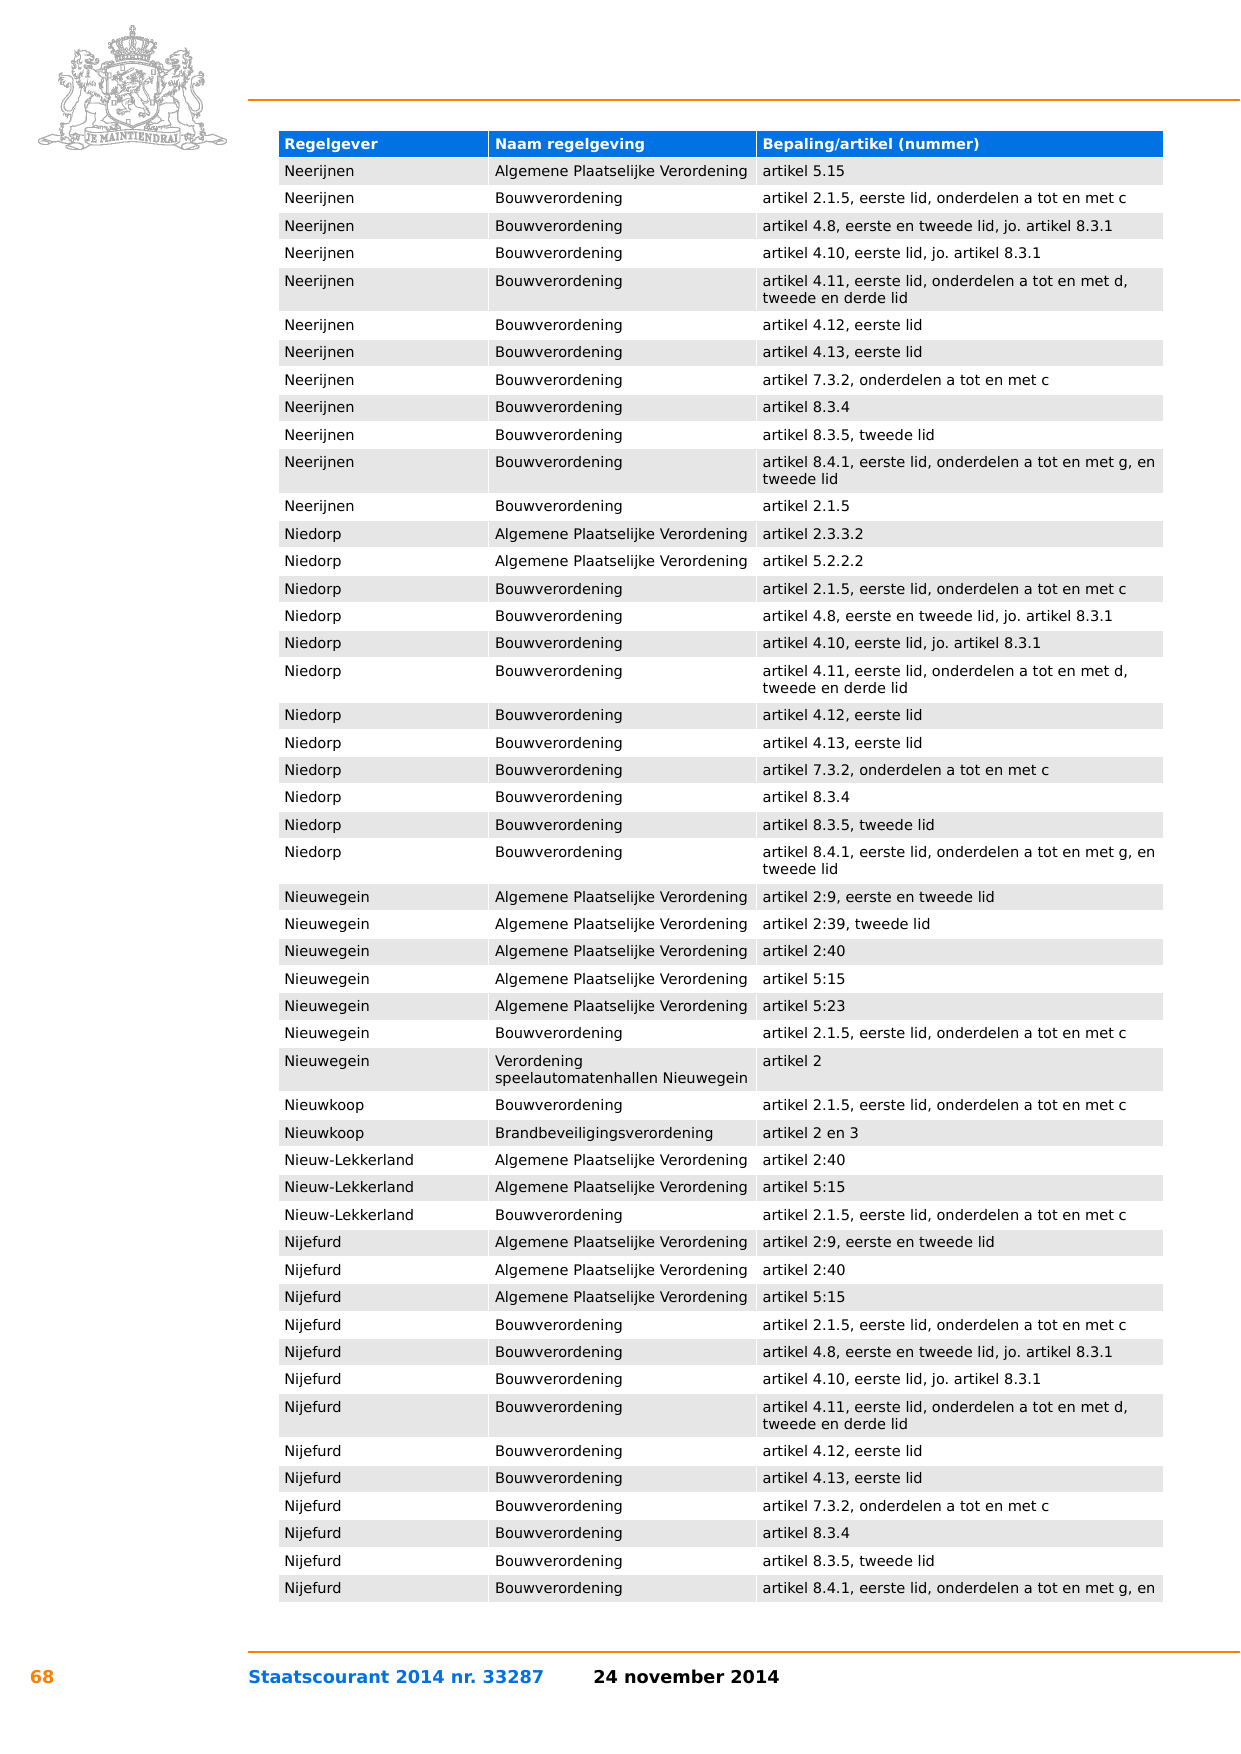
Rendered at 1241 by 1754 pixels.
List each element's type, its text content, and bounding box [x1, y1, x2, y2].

table_cell Bouwverordening [489, 703, 756, 729]
table_header Regelgever [279, 131, 488, 157]
table_cell Neerijnen [279, 494, 488, 520]
table_cell Nieuwkoop [279, 1093, 488, 1119]
table_cell artikel 8.3.5, tweede lid [757, 812, 1163, 838]
table_cell Nijefurd [279, 1575, 488, 1602]
table_cell artikel 7.3.2, onderdelen a tot en met c [757, 367, 1163, 393]
table_cell artikel 8.4.1, eerste lid, onderdelen a tot en met g, en tweede lid [757, 839, 1163, 883]
table_cell Bouwverordening [489, 785, 756, 811]
table_cell artikel 4.13, eerste lid [757, 340, 1163, 366]
table_cell Neerijnen [279, 449, 488, 493]
picture [38, 25, 227, 150]
table_cell Neerijnen [279, 213, 488, 239]
table_cell Nijefurd [279, 1520, 488, 1547]
table_cell Niedorp [279, 603, 488, 629]
table_cell Niedorp [279, 521, 488, 547]
table_cell Bouwverordening [489, 1093, 756, 1119]
table_cell Neerijnen [279, 340, 488, 366]
table_cell Algemene Plaatselijke Verordening [489, 1284, 756, 1311]
table_cell Algemene Plaatselijke Verordening [489, 884, 756, 910]
table_cell Nijefurd [279, 1493, 488, 1519]
table_cell Algemene Plaatselijke Verordening [489, 1230, 756, 1256]
table_cell Bouwverordening [489, 449, 756, 493]
table_cell Bouwverordening [489, 1575, 756, 1602]
table_cell Neerijnen [279, 422, 488, 448]
table_cell artikel 7.3.2, onderdelen a tot en met c [757, 1493, 1163, 1519]
table_cell artikel 4.12, eerste lid [757, 703, 1163, 729]
table_cell Nijefurd [279, 1257, 488, 1283]
table_cell Algemene Plaatselijke Verordening [489, 1257, 756, 1283]
table_cell Nijefurd [279, 1366, 488, 1393]
table_cell artikel 2.1.5, eerste lid, onderdelen a tot en met c [757, 1312, 1163, 1338]
table_cell Bouwverordening [489, 730, 756, 756]
table_cell Nieuw-Lekkerland [279, 1202, 488, 1228]
table_cell artikel 2:40 [757, 1257, 1163, 1283]
table_cell Bouwverordening [489, 186, 756, 212]
table_cell Neerijnen [279, 395, 488, 421]
table_cell artikel 2:40 [757, 939, 1163, 965]
table_cell Bouwverordening [489, 340, 756, 366]
table_cell Algemene Plaatselijke Verordening [489, 158, 756, 185]
table_cell artikel 4.8, eerste en tweede lid, jo. artikel 8.3.1 [757, 213, 1163, 239]
table_cell Bouwverordening [489, 1520, 756, 1547]
table_cell Bouwverordening [489, 312, 756, 339]
table_cell Bouwverordening [489, 1493, 756, 1519]
table_cell Niedorp [279, 703, 488, 729]
table_cell Verordening speelautomatenhallen Nieuwegein [489, 1048, 756, 1091]
table_cell artikel 8.3.5, tweede lid [757, 422, 1163, 448]
table_cell Nijefurd [279, 1438, 488, 1464]
table_cell artikel 8.3.4 [757, 395, 1163, 421]
table_cell artikel 8.4.1, eerste lid, onderdelen a tot en met g, en tweede lid [757, 449, 1163, 493]
table_cell Niedorp [279, 730, 488, 756]
table_cell artikel 2 en 3 [757, 1120, 1163, 1146]
table_cell Niedorp [279, 785, 488, 811]
table_cell Neerijnen [279, 268, 488, 311]
table_cell artikel 4.11, eerste lid, onderdelen a tot en met d, tweede en derde lid [757, 268, 1163, 311]
table_cell Algemene Plaatselijke Verordening [489, 1147, 756, 1174]
table_cell Neerijnen [279, 158, 488, 185]
table_cell artikel 5:15 [757, 1175, 1163, 1201]
table_cell Nijefurd [279, 1312, 488, 1338]
table_cell Bouwverordening [489, 367, 756, 393]
table_cell Bouwverordening [489, 422, 756, 448]
table_cell artikel 4.12, eerste lid [757, 312, 1163, 339]
table_cell artikel 5.2.2.2 [757, 549, 1163, 575]
table_cell Bouwverordening [489, 631, 756, 657]
table_cell artikel 8.3.4 [757, 785, 1163, 811]
table_cell artikel 4.12, eerste lid [757, 1438, 1163, 1464]
table_cell Nieuw-Lekkerland [279, 1175, 488, 1201]
table_cell artikel 7.3.2, onderdelen a tot en met c [757, 757, 1163, 783]
table_cell Neerijnen [279, 186, 488, 212]
table_cell Bouwverordening [489, 1339, 756, 1365]
table_cell Bouwverordening [489, 839, 756, 883]
table_cell artikel 4.10, eerste lid, jo. artikel 8.3.1 [757, 1366, 1163, 1393]
table_cell Nieuwegein [279, 993, 488, 1020]
table_cell artikel 2.1.5, eerste lid, onderdelen a tot en met c [757, 576, 1163, 602]
table_cell Bouwverordening [489, 494, 756, 520]
table_cell Algemene Plaatselijke Verordening [489, 521, 756, 547]
table_cell Niedorp [279, 658, 488, 701]
table_cell artikel 5:15 [757, 966, 1163, 992]
table_cell Algemene Plaatselijke Verordening [489, 1175, 756, 1201]
table_cell artikel 2.3.3.2 [757, 521, 1163, 547]
table_cell Nieuwegein [279, 1021, 488, 1047]
table_header Bepaling/artikel (nummer) [757, 131, 1163, 157]
table_cell artikel 2:40 [757, 1147, 1163, 1174]
table_cell Nieuwkoop [279, 1120, 488, 1146]
table_cell Bouwverordening [489, 1366, 756, 1393]
table_cell Bouwverordening [489, 395, 756, 421]
table_cell Algemene Plaatselijke Verordening [489, 966, 756, 992]
table_cell Algemene Plaatselijke Verordening [489, 993, 756, 1020]
table_cell Nijefurd [279, 1230, 488, 1256]
table_cell Nieuwegein [279, 884, 488, 910]
table_cell Bouwverordening [489, 1202, 756, 1228]
table_cell Bouwverordening [489, 1438, 756, 1464]
table_cell Niedorp [279, 839, 488, 883]
table_cell Algemene Plaatselijke Verordening [489, 911, 756, 937]
table_cell Bouwverordening [489, 1021, 756, 1047]
table_cell Bouwverordening [489, 757, 756, 783]
table_cell Niedorp [279, 576, 488, 602]
table_cell Brandbeveiligingsverordening [489, 1120, 756, 1146]
table_cell Bouwverordening [489, 576, 756, 602]
table_cell artikel 2:39, tweede lid [757, 911, 1163, 937]
table_cell artikel 4.13, eerste lid [757, 1466, 1163, 1492]
table_cell artikel 4.13, eerste lid [757, 730, 1163, 756]
table_cell Bouwverordening [489, 241, 756, 267]
table_cell Niedorp [279, 631, 488, 657]
table_cell artikel 4.8, eerste en tweede lid, jo. artikel 8.3.1 [757, 603, 1163, 629]
table_cell artikel 2.1.5, eerste lid, onderdelen a tot en met c [757, 1202, 1163, 1228]
table_cell artikel 5:23 [757, 993, 1163, 1020]
table_cell Niedorp [279, 549, 488, 575]
table_cell artikel 2.1.5 [757, 494, 1163, 520]
table_cell artikel 8.4.1, eerste lid, onderdelen a tot en met g, en [757, 1575, 1163, 1602]
table_cell Nijefurd [279, 1548, 488, 1574]
table_cell Nijefurd [279, 1284, 488, 1311]
table_cell artikel 2.1.5, eerste lid, onderdelen a tot en met c [757, 1021, 1163, 1047]
table_cell Nieuw-Lekkerland [279, 1147, 488, 1174]
table_cell Bouwverordening [489, 1394, 756, 1437]
table_cell artikel 4.8, eerste en tweede lid, jo. artikel 8.3.1 [757, 1339, 1163, 1365]
table_cell Bouwverordening [489, 812, 756, 838]
table_cell Nieuwegein [279, 966, 488, 992]
table_cell artikel 4.10, eerste lid, jo. artikel 8.3.1 [757, 241, 1163, 267]
table_cell Bouwverordening [489, 268, 756, 311]
table_cell artikel 5:15 [757, 1284, 1163, 1311]
table_cell artikel 4.10, eerste lid, jo. artikel 8.3.1 [757, 631, 1163, 657]
table_cell artikel 4.11, eerste lid, onderdelen a tot en met d, tweede en derde lid [757, 658, 1163, 701]
table_header Naam regelgeving [489, 131, 756, 157]
table_cell Bouwverordening [489, 1466, 756, 1492]
table_cell Nieuwegein [279, 939, 488, 965]
table_cell artikel 4.11, eerste lid, onderdelen a tot en met d, tweede en derde lid [757, 1394, 1163, 1437]
table_cell Neerijnen [279, 367, 488, 393]
table_cell Bouwverordening [489, 658, 756, 701]
table_cell artikel 5.15 [757, 158, 1163, 185]
table_cell artikel 8.3.5, tweede lid [757, 1548, 1163, 1574]
table_cell artikel 2 [757, 1048, 1163, 1091]
table_cell Nijefurd [279, 1466, 488, 1492]
table_cell Algemene Plaatselijke Verordening [489, 549, 756, 575]
table_cell Neerijnen [279, 312, 488, 339]
table_cell Bouwverordening [489, 213, 756, 239]
table_cell artikel 2.1.5, eerste lid, onderdelen a tot en met c [757, 1093, 1163, 1119]
table_cell artikel 8.3.4 [757, 1520, 1163, 1547]
table_cell Nijefurd [279, 1339, 488, 1365]
table_cell artikel 2.1.5, eerste lid, onderdelen a tot en met c [757, 186, 1163, 212]
table_cell Nieuwegein [279, 911, 488, 937]
table_cell Bouwverordening [489, 1312, 756, 1338]
table_cell Bouwverordening [489, 603, 756, 629]
table_cell Niedorp [279, 757, 488, 783]
table_cell Niedorp [279, 812, 488, 838]
table_cell artikel 2:9, eerste en tweede lid [757, 1230, 1163, 1256]
table_cell Nijefurd [279, 1394, 488, 1437]
table_cell artikel 2:9, eerste en tweede lid [757, 884, 1163, 910]
table_cell Neerijnen [279, 241, 488, 267]
table_cell Nieuwegein [279, 1048, 488, 1091]
table_cell Algemene Plaatselijke Verordening [489, 939, 756, 965]
table_cell Bouwverordening [489, 1548, 756, 1574]
